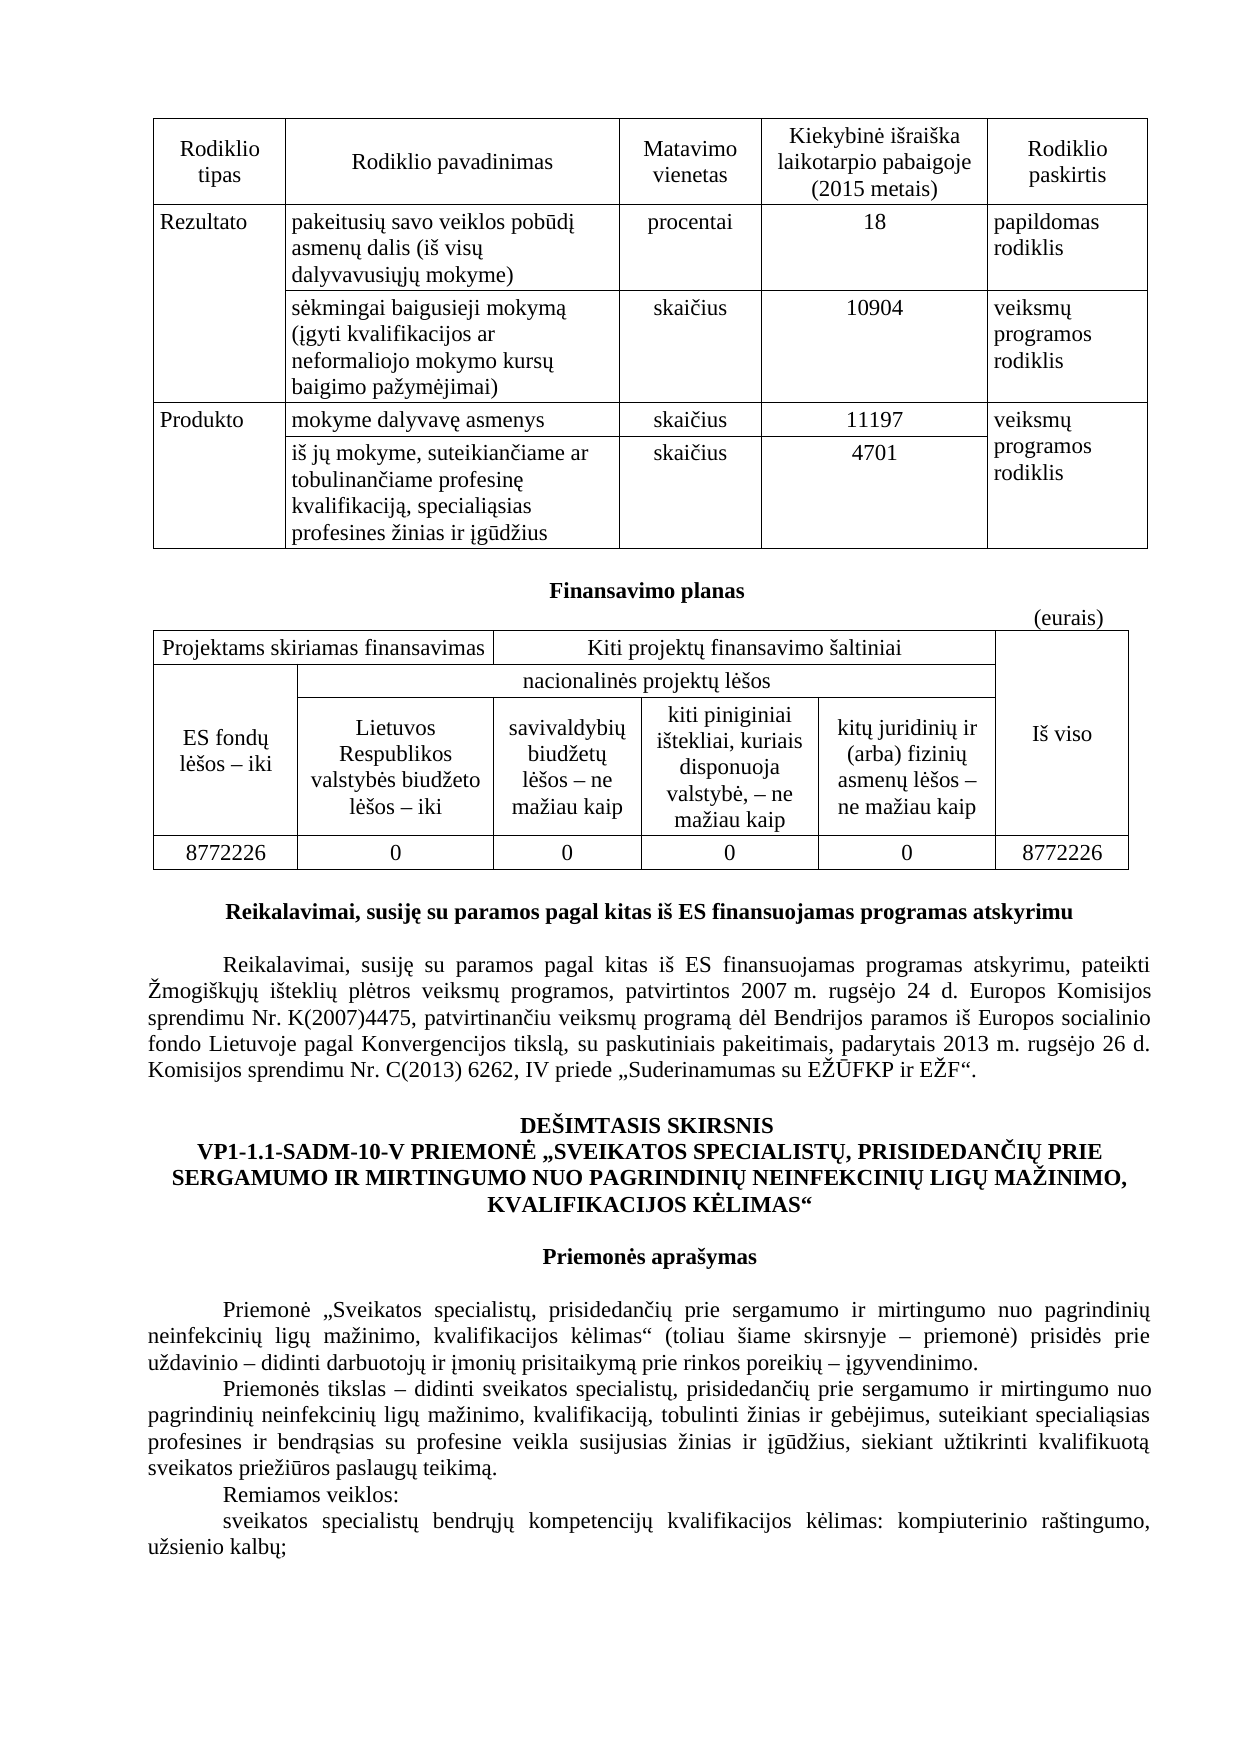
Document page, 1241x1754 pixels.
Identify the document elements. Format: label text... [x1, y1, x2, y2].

table_cell 0 [298, 836, 493, 869]
table_cell 11197 [762, 403, 987, 436]
table_cell 0 [494, 836, 641, 869]
table_cell mokyme dalyvavę asmenys [286, 403, 619, 436]
table_cell 8772226 [154, 836, 297, 869]
table_cell Produkto [154, 403, 285, 548]
table_header Iš viso [996, 631, 1128, 835]
table_header Kiekybinė išraiška laikotarpio pabaigoje (2015 metais) [762, 119, 987, 204]
text (eurais) [148, 604, 1152, 630]
table_cell Rezultato [154, 205, 285, 402]
table_header Rodiklio pavadinimas [286, 119, 619, 204]
table_cell papildomas rodiklis [988, 205, 1147, 290]
table_cell 0 [819, 836, 995, 869]
table_header Matavimo vienetas [620, 119, 761, 204]
table_cell ES fondų lėšos – iki [154, 665, 297, 835]
table_header Projektams skiriamas finansavimas [154, 631, 493, 663]
table_header Kiti projektų finansavimo šaltiniai [494, 631, 995, 663]
table_cell iš jų mokyme, suteikiančiame ar tobulinančiame profesinę kvalifikaciją, specialiąsias profesines žinias ir įgūdžius [286, 437, 619, 548]
text Priemonės tikslas – didinti sveikatos specialistų, prisidedančių prie sergamumo ir mirtingumo nuo pagrindinių neinfekcinių ligų mažinimo, kvalifikaciją, tobulinti žinias ir gebėjimus, suteikiant specialiąsias profesines ir bendrąsias su profesine veikla susijusias žinias ir įgūdžius, siekiant užtikrinti kvalifikuotą sveikatos priežiūros paslaugų teikimą. [148, 1375, 1152, 1481]
table_cell 18 [762, 205, 987, 290]
table_cell kiti piniginiai ištekliai, kuriais disponuoja valstybė, – ne mažiau kaip [642, 698, 818, 835]
text sveikatos specialistų bendrųjų kompetencijų kvalifikacijos kėlimas: kompiuterinio raštingumo, užsienio kalbų; [148, 1507, 1152, 1560]
table_cell skaičius [620, 403, 761, 436]
table_cell nacionalinės projektų lėšos [298, 665, 995, 697]
table_header Rodiklio paskirtis [988, 119, 1147, 204]
text Reikalavimai, susiję su paramos pagal kitas iš ES finansuojamas programas atskyrimu, pateikti Žmogiškųjų išteklių plėtros veiksmų programos, patvirtintos 2007 m. rugsėjo 24 d. Europos Komisijos sprendimu Nr. K(2007)4475, patvirtinančiu veiksmų programą dėl Bendrijos paramos iš Europos socialinio fondo Lietuvoje pagal Konvergencijos tikslą, su paskutiniais pakeitimais, padarytais 2013 m. rugsėjo 26 d. Komisijos sprendimu Nr. C(2013) 6262, IV priede „Suderinamumas su EŽŪFKP ir EŽF“. [148, 951, 1152, 1083]
table_cell Lietuvos Respublikos valstybės biudžeto lėšos – iki [298, 698, 493, 835]
table_cell veiksmų programos rodiklis [988, 291, 1147, 402]
text VP1-1.1-SADM-10-V PRIEMONĖ „SVEIKATOS SPECIALISTŲ, PRISIDEDANČIŲ PRIE SERGAMUMO IR MIRTINGUMO NUO PAGRINDINIŲ NEINFEKCINIŲ LIGŲ MAŽINIMO, KVALIFIKACIJOS KĖLIMAS“ [148, 1138, 1152, 1217]
table_cell sėkmingai baigusieji mokymą (įgyti kvalifikacijos ar neformaliojo mokymo kursų baigimo pažymėjimai) [286, 291, 619, 402]
table_cell skaičius [620, 291, 761, 402]
table_cell 0 [642, 836, 818, 869]
table_header Rodiklio tipas [154, 119, 285, 204]
text Priemonė „Sveikatos specialistų, prisidedančių prie sergamumo ir mirtingumo nuo pagrindinių neinfekcinių ligų mažinimo, kvalifikacijos kėlimas“ (toliau šiame skirsnyje – priemonė) prisidės prie uždavinio – didinti darbuotojų ir įmonių prisitaikymą prie rinkos poreikių – įgyvendinimo. [148, 1296, 1152, 1375]
text Remiamos veiklos: [148, 1481, 1152, 1507]
table_cell pakeitusių savo veiklos pobūdį asmenų dalis (iš visų dalyvavusiųjų mokyme) [286, 205, 619, 290]
table_cell 8772226 [996, 836, 1128, 869]
table_cell skaičius [620, 437, 761, 548]
table_cell 10904 [762, 291, 987, 402]
table_cell veiksmų programos rodiklis [988, 403, 1147, 548]
text DEŠIMTASIS SKIRSNIS [148, 1112, 1152, 1138]
table_cell procentai [620, 205, 761, 290]
text Finansavimo planas [148, 578, 1152, 604]
table_cell savivaldybių biudžetų lėšos – ne mažiau kaip [494, 698, 641, 835]
table_cell kitų juridinių ir (arba) fizinių asmenų lėšos – ne mažiau kaip [819, 698, 995, 835]
text Priemonės aprašymas [148, 1243, 1152, 1270]
text Reikalavimai, susiję su paramos pagal kitas iš ES finansuojamas programas atskyrimu [148, 898, 1152, 925]
table_cell 4701 [762, 437, 987, 548]
